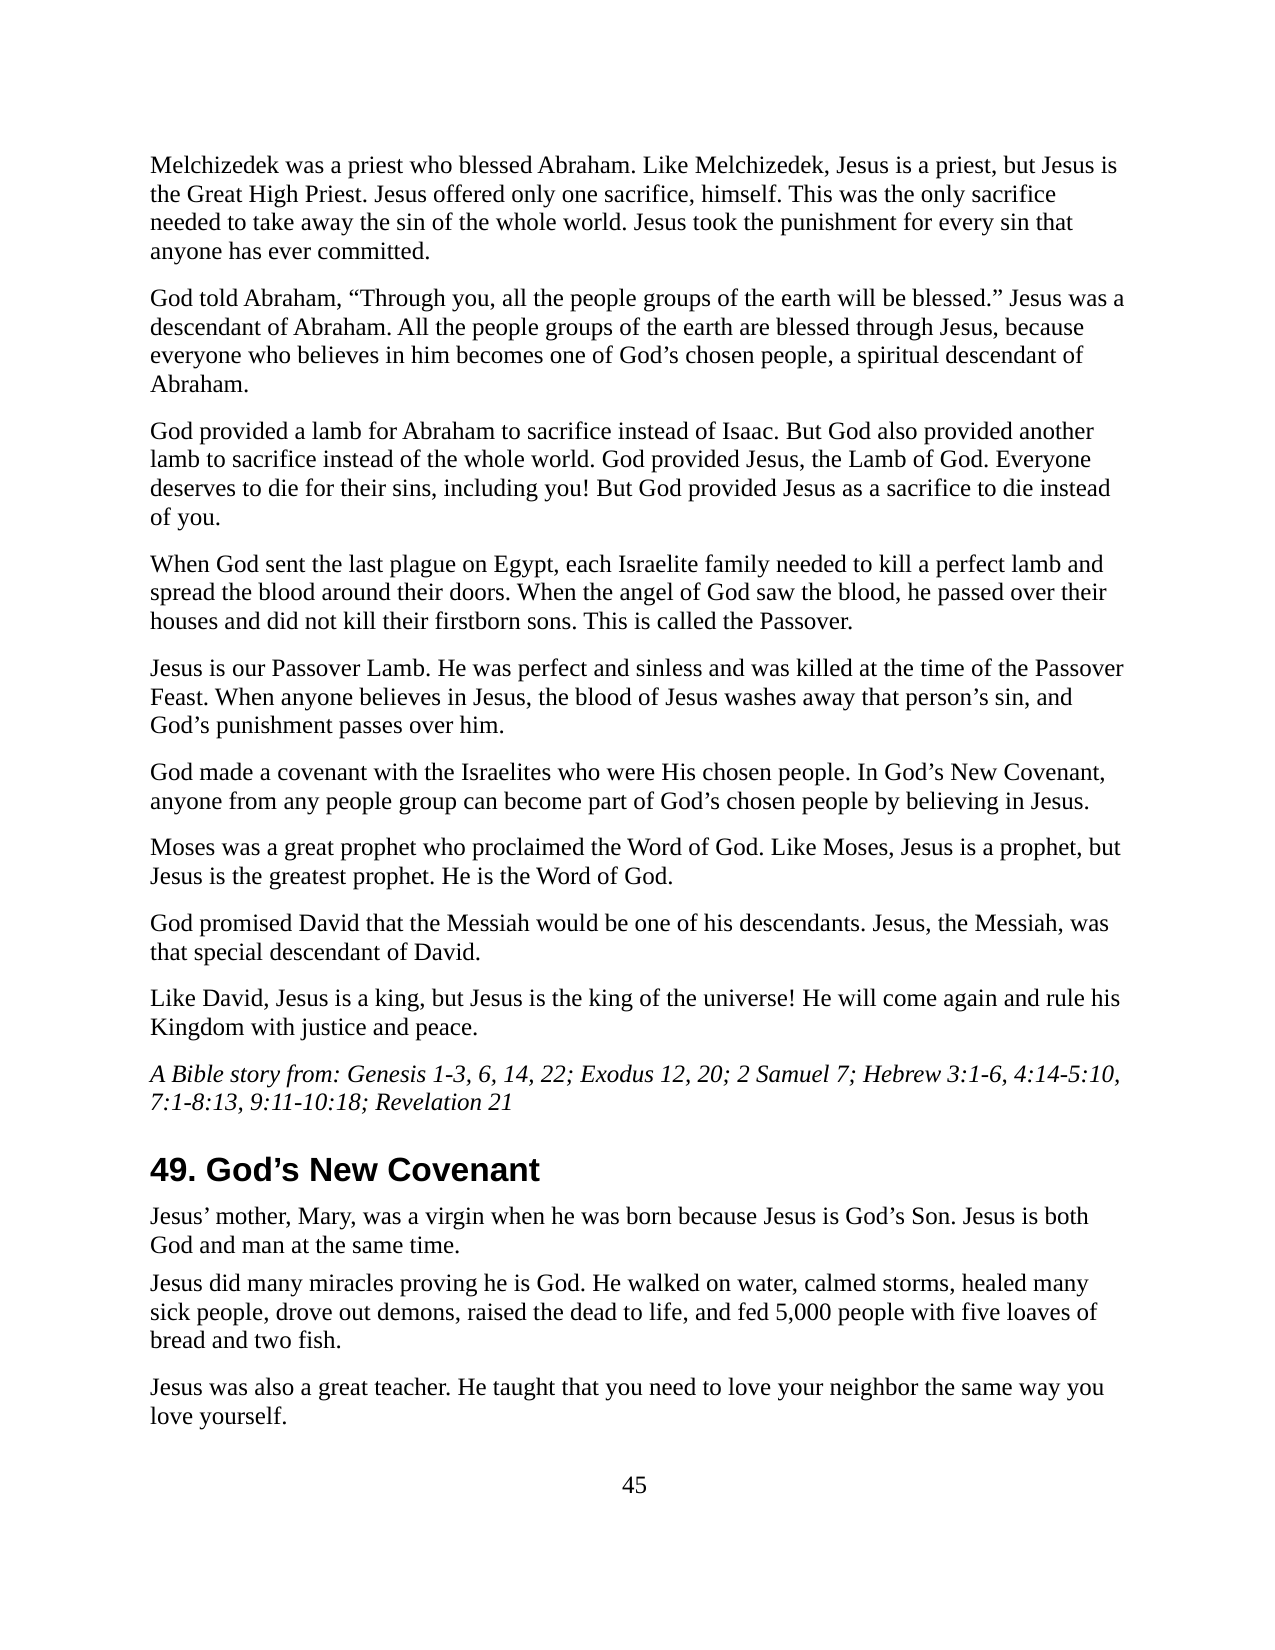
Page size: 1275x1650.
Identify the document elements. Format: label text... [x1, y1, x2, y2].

text God provided a lamb for Abraham to sacrifice instead of Isaac. But God also provided another lamb to sacrifice instead of the whole world. God provided Jesus, the Lamb of God. Everyone deserves to die for their sins, including you! But God provided Jesus as a sacrifice to die instead of you. [150, 416, 1125, 531]
text God promised David that the Messiah would be one of his descendants. Jesus, the Messiah, was that special descendant of David. [150, 908, 1125, 965]
text Moses was a great prophet who proclaimed the Word of God. Like Moses, Jesus is a prophet, but Jesus is the greatest prophet. He is the Word of God. [150, 832, 1125, 890]
text Jesus’ mother, Mary, was a virgin when he was born because Jesus is God’s Son. Jesus is both God and man at the same time. [150, 1201, 1125, 1259]
text A Bible story from: Genesis 1-3, 6, 14, 22; Exodus 12, 20; 2 Samuel 7; Hebrew 3:1-6, 4:14-5:10, 7:1-8:13, 9:11-10:18; Revelation 21 [150, 1059, 1125, 1116]
text Jesus is our Passover Lamb. He was perfect and sinless and was killed at the time of the Passover Feast. When anyone believes in Jesus, the blood of Jesus washes away that person’s sin, and God’s punishment passes over him. [150, 653, 1125, 739]
text Jesus did many miracles proving he is God. He walked on water, calmed storms, healed many sick people, drove out demons, raised the dead to life, and fed 5,000 people with five loaves of bread and two fish. [150, 1268, 1125, 1354]
text God told Abraham, “Through you, all the people groups of the earth will be blessed.” Jesus was a descendant of Abraham. All the people groups of the earth are blessed through Jesus, because everyone who believes in him becomes one of God’s chosen people, a spiritual descendant of Abraham. [150, 283, 1125, 398]
text When God sent the last plague on Egypt, each Israelite family needed to kill a perfect lamb and spread the blood around their doors. When the angel of God saw the blood, he passed over their houses and did not kill their firstborn sons. This is called the Passover. [150, 549, 1125, 635]
text Jesus was also a great teacher. He taught that you need to love your neighbor the same way you love yourself. [150, 1372, 1125, 1429]
text Like David, Jesus is a king, but Jesus is the king of the universe! He will come again and rule his Kingdom with justice and peace. [150, 983, 1125, 1041]
text Melchizedek was a priest who blessed Abraham. Like Melchizedek, Jesus is a priest, but Jesus is the Great High Priest. Jesus offered only one sacrifice, himself. This was the only sacrifice needed to take away the sin of the whole world. Jesus took the punishment for every sin that anyone has ever committed. [150, 150, 1125, 265]
text God made a covenant with the Israelites who were His chosen people. In God’s New Covenant, anyone from any people group can become part of God’s chosen people by believing in Jesus. [150, 757, 1125, 814]
subtitle 49. God’s New Covenant [150, 1150, 1125, 1189]
